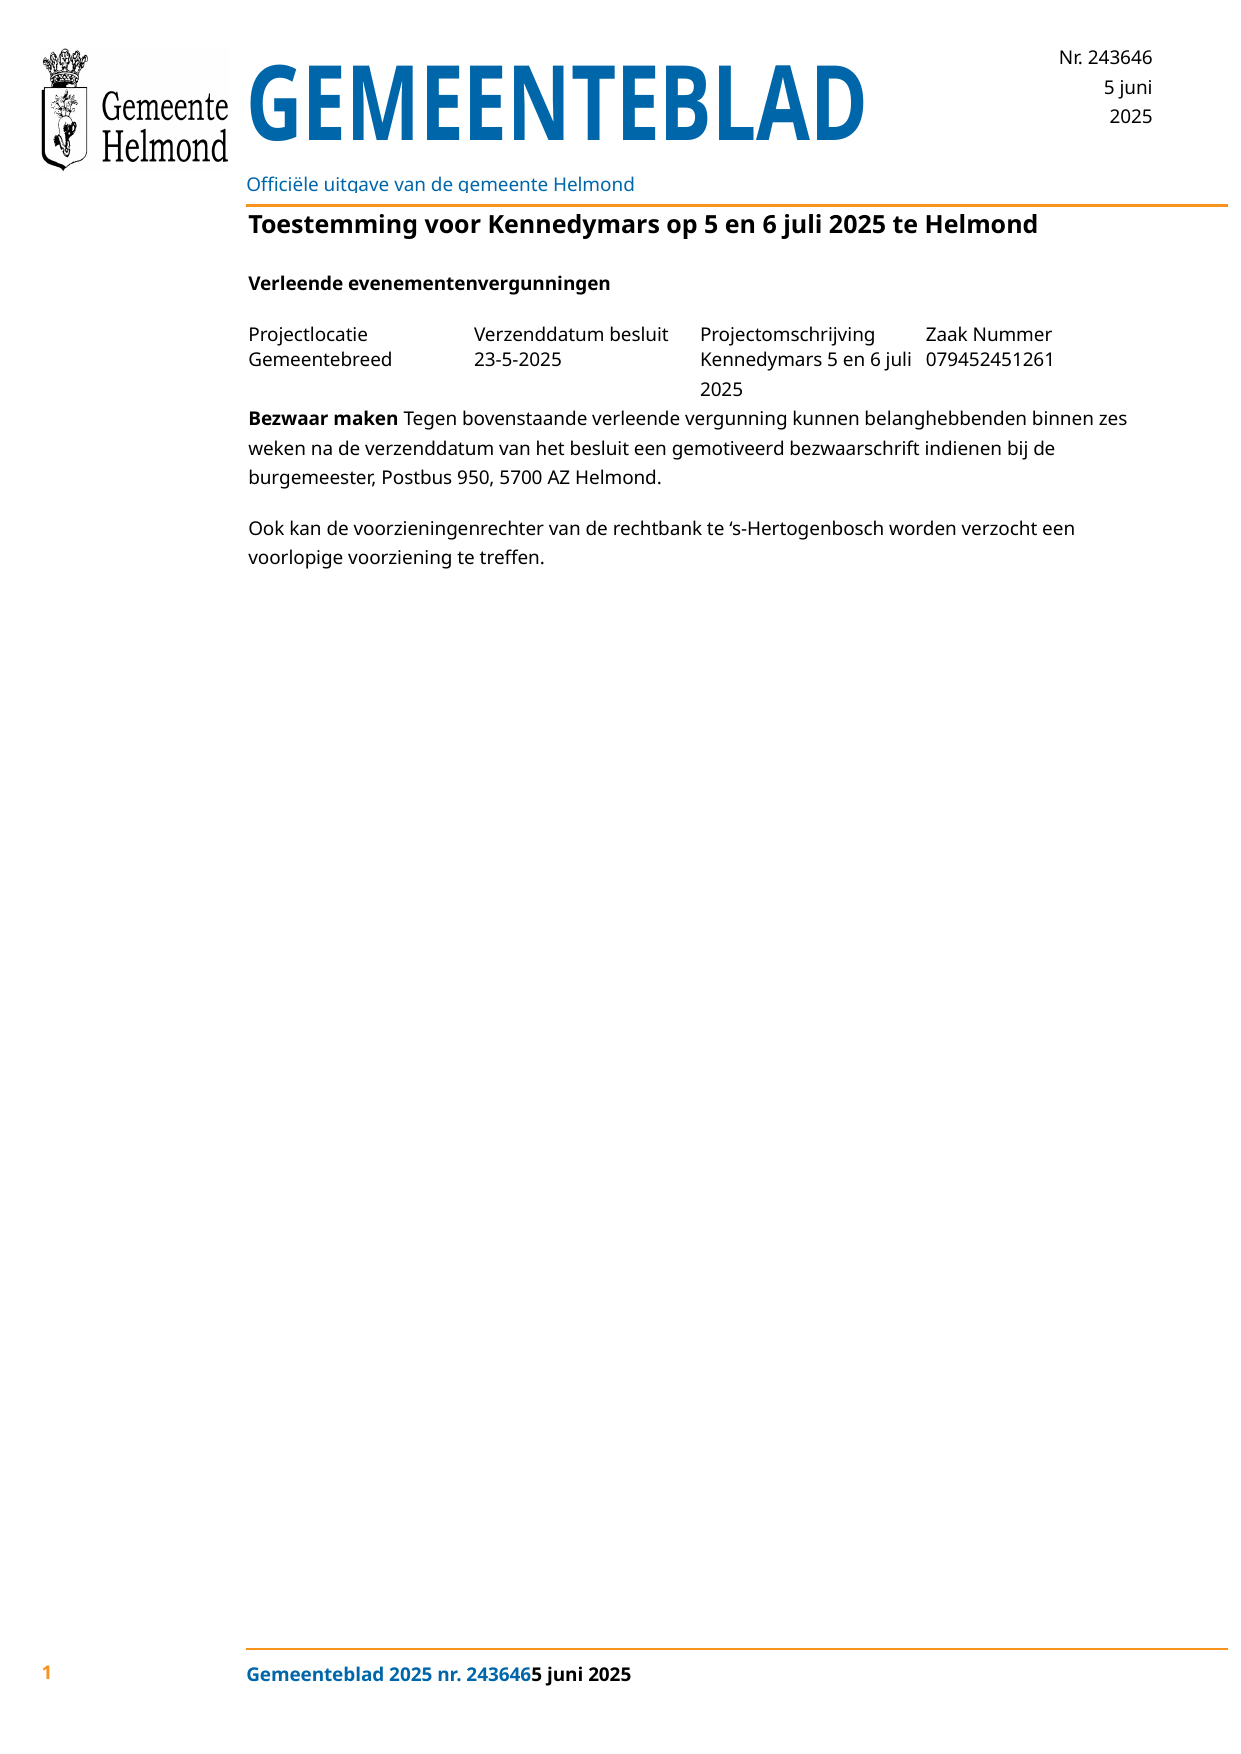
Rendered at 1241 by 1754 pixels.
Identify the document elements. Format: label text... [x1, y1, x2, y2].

text Bezwaar maken Tegen bovenstaande verleende vergunning kunnen belanghebbenden binnen zes weken na de verzenddatum van het besluit een gemotiveerd bezwaarschrift indienen bij de burgemeester, Postbus 950, 5700 AZ Helmond. [248, 405, 1152, 490]
table_header Projectomschrijving [700, 321, 926, 347]
table_cell 079452451261 [926, 347, 1152, 402]
table_header Verzenddatum besluit [474, 321, 700, 347]
table_cell 23-5-2025 [474, 347, 700, 402]
table_cell Gemeentebreed [248, 347, 474, 402]
text Toestemming voor Kennedymars op 5 en 6 juli 2025 te Helmond [248, 207, 1152, 241]
table_header Projectlocatie [248, 321, 474, 347]
text Ook kan de voorzieningenrechter van de rechtbank te ‘s-Hertogenbosch worden verzocht een voorlopige voorziening te treffen. [248, 515, 1152, 570]
picture [41, 47, 231, 172]
text Verleende evenementenvergunningen [248, 270, 1152, 296]
table_cell Kennedymars 5 en 6 juli 2025 [700, 347, 926, 402]
table_header Zaak Nummer [926, 321, 1152, 347]
